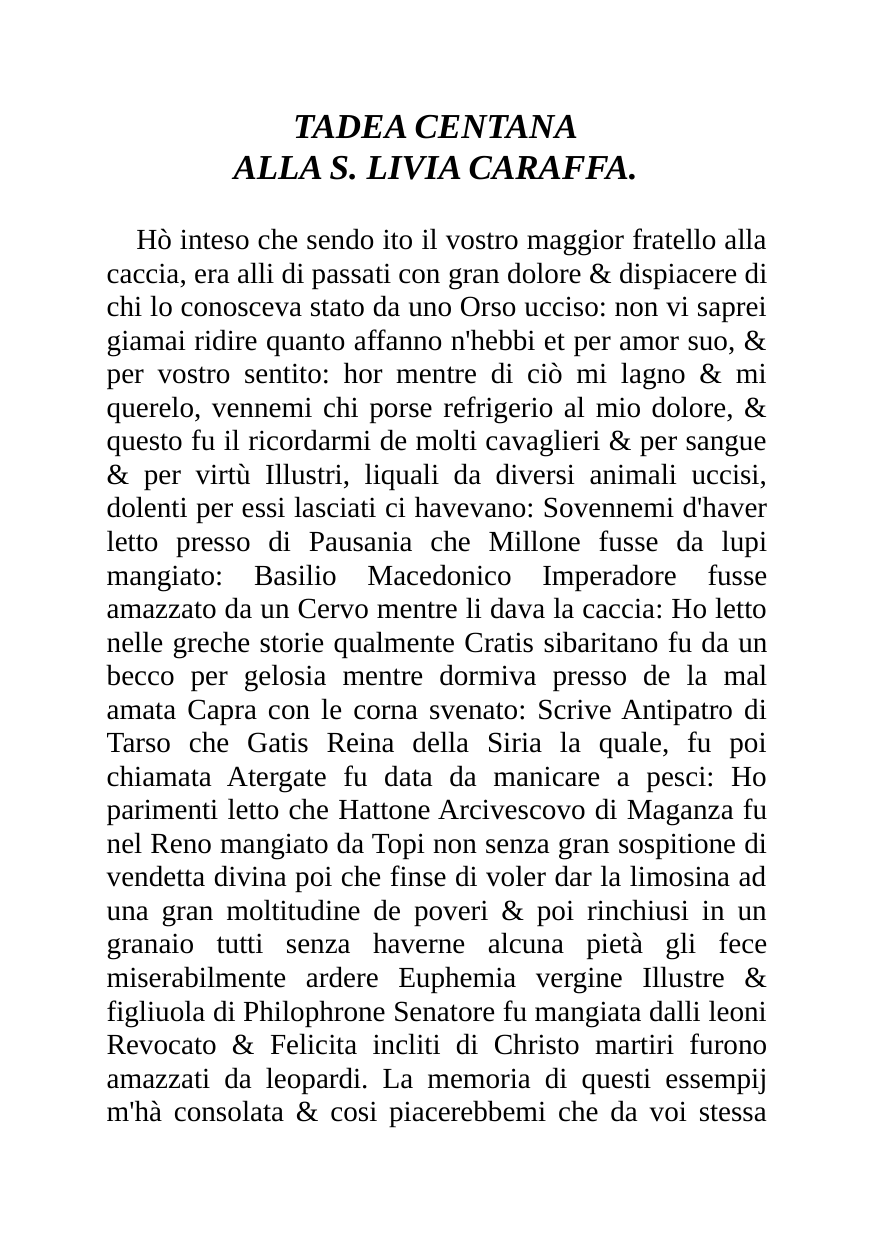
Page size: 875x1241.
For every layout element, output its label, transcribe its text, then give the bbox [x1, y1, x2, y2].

text Hò inteso che sendo ito il vostro maggior fratello alla caccia, era alli di passati con gran dolore & dispiacere di chi lo conosceva stato da uno Orso ucciso: non vi saprei giamai ridire quanto affanno n'hebbi et per amor suo, & per vostro sentito: hor mentre di ciò mi lagno & mi querelo, vennemi chi porse refrigerio al mio dolore, & questo fu il ricordarmi de molti cavaglieri & per sangue & per virtù Illustri, liquali da diversi animali uccisi, dolenti per essi lasciati ci havevano: Sovennemi d'haver letto presso di Pausania che Millone fusse da lupi mangiato: Basilio Macedonico Imperadore fusse amazzato da un Cervo mentre li dava la caccia: Ho letto nelle greche storie qualmente Cratis sibaritano fu da un becco per gelosia mentre dormiva presso de la mal amata Capra con le corna svenato: Scrive Antipatro di Tarso che Gatis Reina della Siria la quale, fu poi chiamata Atergate fu data da manicare a pesci: Ho parimenti letto che Hattone Arcivescovo di Maganza fu nel Reno mangiato da Topi non senza gran sospitione di vendetta divina poi che finse di voler dar la limosina ad una gran moltitudine de poveri & poi rinchiusi in un granaio tutti senza haverne alcuna pietà gli fece miserabilmente ardere Euphemia vergine Illustre & figliuola di Philophrone Senatore fu mangiata dalli leoni Revocato & Felicita incliti di Christo martiri furono amazzati da leopardi. La memoria di questi essempij m'hà consolata & cosi piacerebbemi che da voi stessa [106, 222, 768, 1128]
subtitle TADEA CENTANA ALLA S. LIVIA CARAFFA. [106, 106, 768, 187]
